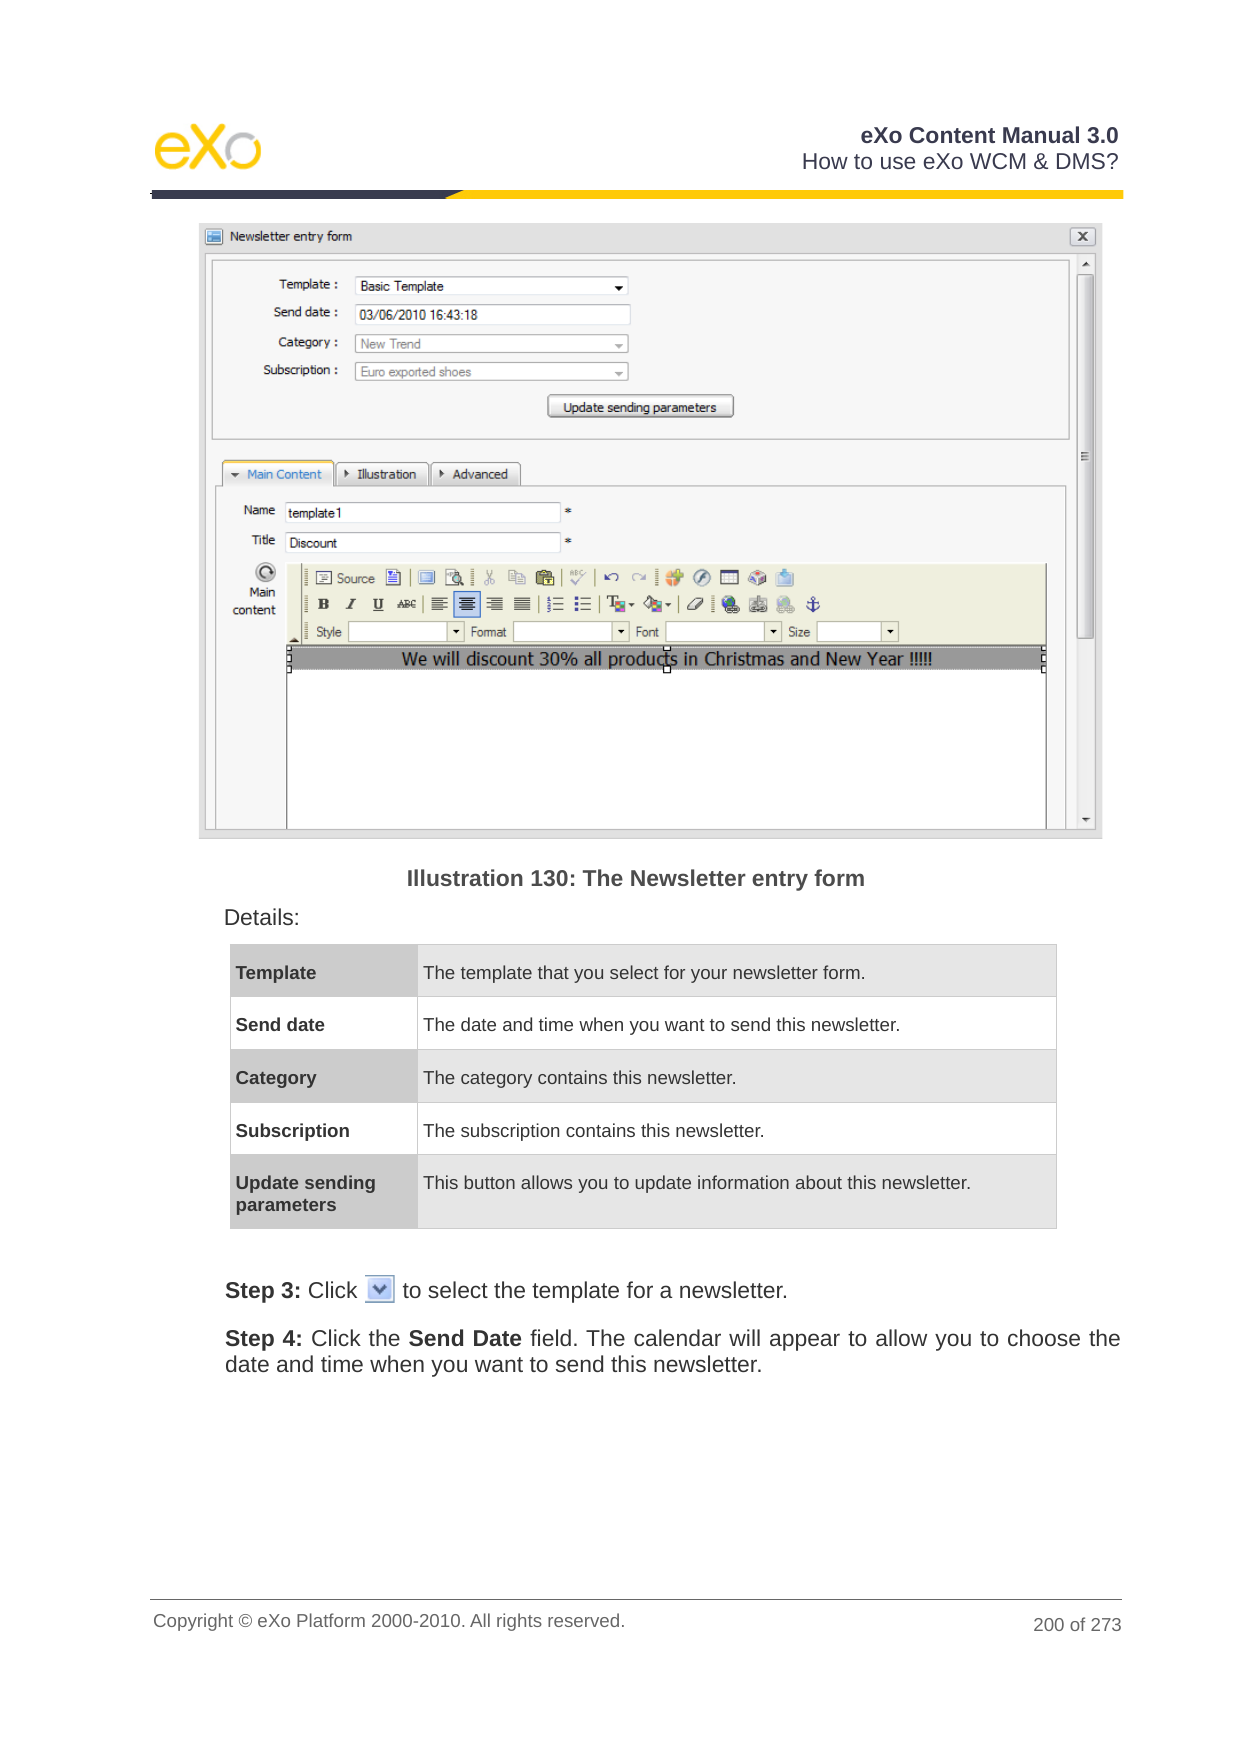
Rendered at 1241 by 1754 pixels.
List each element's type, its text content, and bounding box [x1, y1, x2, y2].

picture [365, 1275, 395, 1303]
list Step 4: Click the Send Date field. The calendar will appear to allow you to choose the date and time when you want to send this newsletter. [187, 1325, 1122, 1377]
text Illustration 130: The Newsletter entry form [148, 862, 1123, 891]
text Details: [150, 891, 1122, 931]
table_cell Update sending parameters [231, 1155, 417, 1228]
table_header The template that you select for your newsletter form. [418, 945, 1056, 996]
table_cell This button allows you to update information about this newsletter. [418, 1155, 1056, 1228]
table_cell Category [231, 1050, 417, 1102]
picture [155, 123, 262, 170]
table_cell Subscription [231, 1103, 417, 1154]
table_cell The subscription contains this newsletter. [418, 1103, 1056, 1154]
picture [198, 223, 1103, 839]
picture [151, 190, 1124, 199]
table_cell Send date [231, 997, 417, 1049]
text [148, 223, 198, 298]
text [1103, 223, 1123, 298]
table_header Template [231, 945, 417, 996]
table_cell The category contains this newsletter. [418, 1050, 1056, 1102]
table_cell The date and time when you want to send this newsletter. [418, 997, 1056, 1049]
list Step 3: Clickto select the template for a newsletter. [187, 1268, 1122, 1310]
